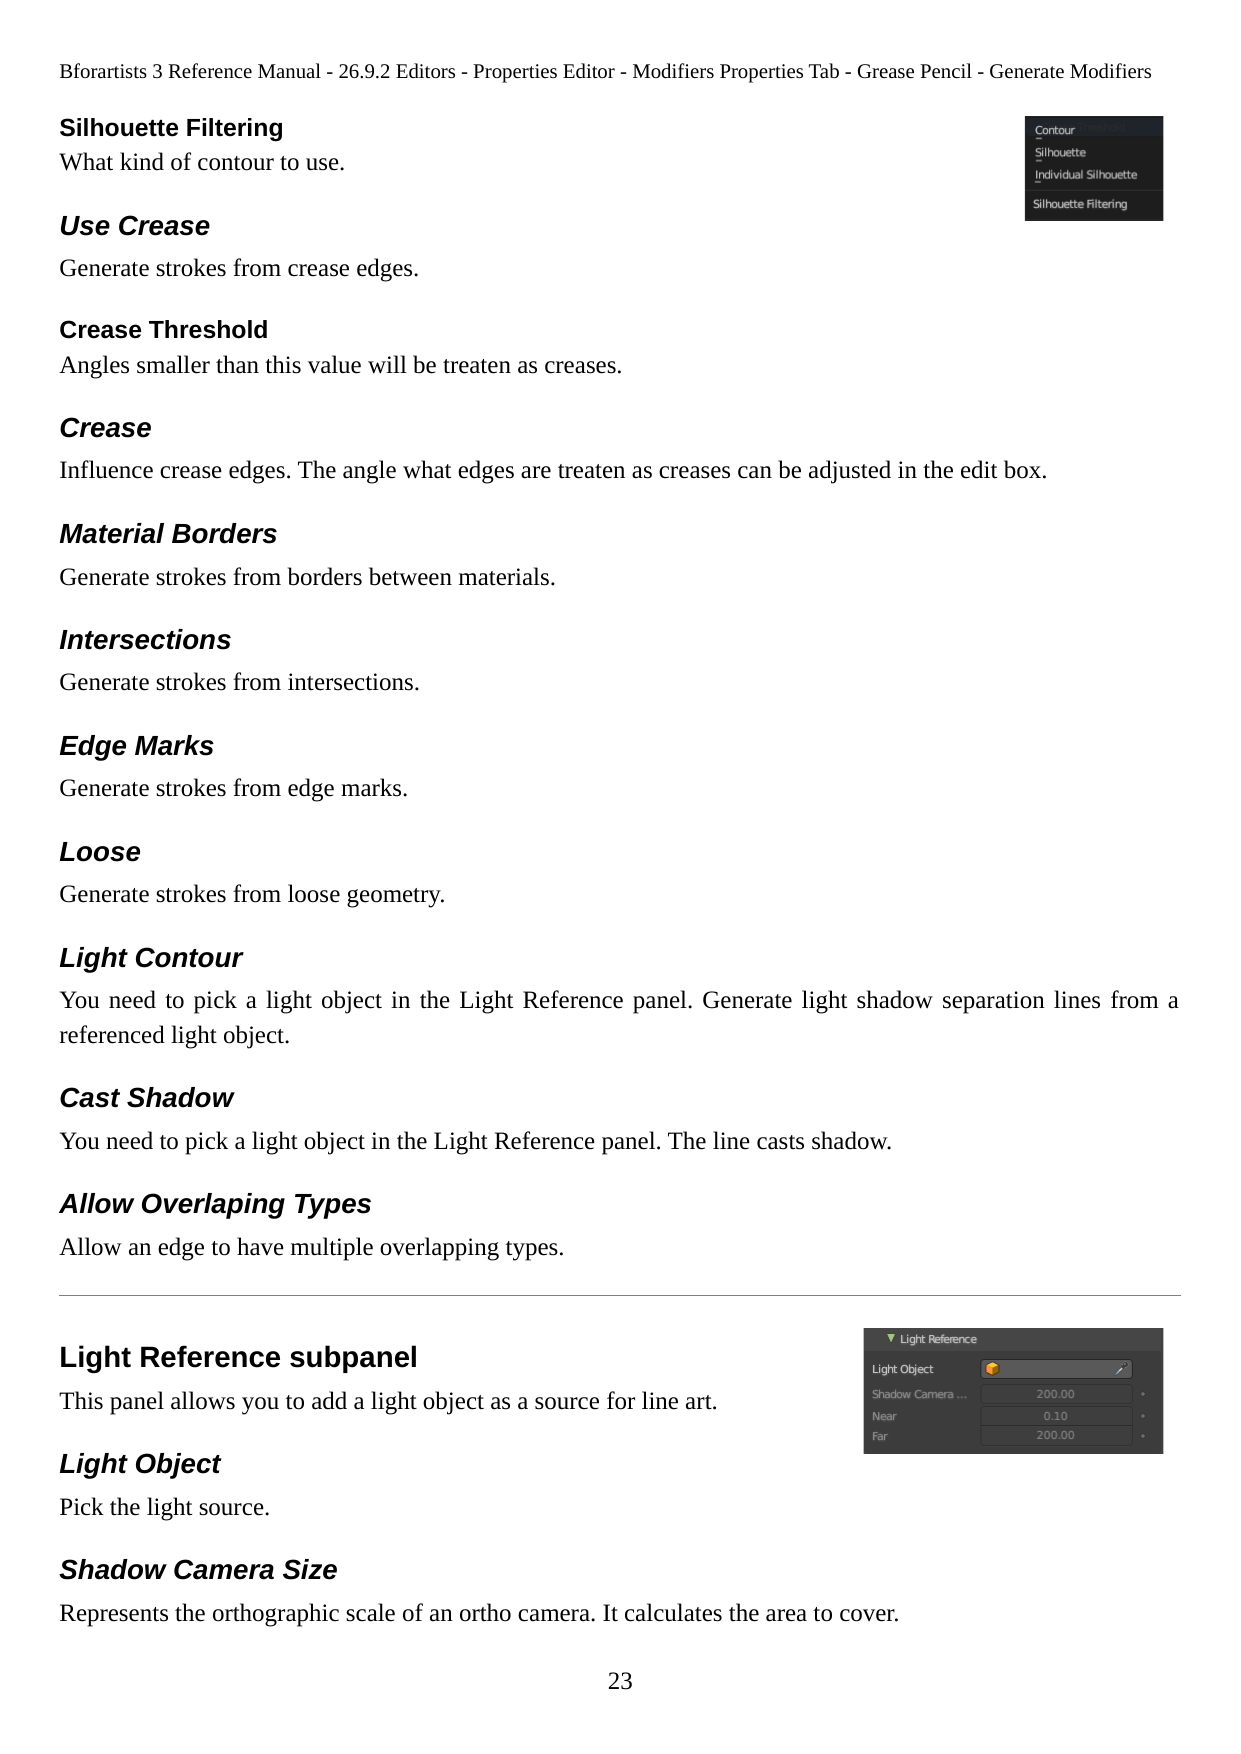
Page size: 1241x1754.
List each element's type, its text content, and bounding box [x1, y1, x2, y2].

subtitle Light Object [59, 1447, 1181, 1479]
text You need to pick a light object in the Light Reference panel. Generate light shadow separation lines from a referenced light object. [59, 985, 1181, 1048]
text Angles smaller than this value will be treaten as creases. [59, 350, 1181, 378]
subtitle Light Contour [59, 941, 1181, 973]
subtitle Light Reference subpanel [59, 1339, 863, 1373]
subtitle Shadow Camera Size [59, 1553, 1181, 1585]
subtitle Material Borders [59, 517, 1181, 549]
subtitle Intersections [59, 623, 1181, 655]
subtitle Loose [59, 835, 1181, 867]
subtitle Crease [59, 411, 1181, 443]
text You need to pick a light object in the Light Reference panel. The line casts shadow. [59, 1126, 1181, 1154]
text Pick the light source. [59, 1492, 1181, 1520]
text Generate strokes from intersections. [59, 667, 1181, 696]
text Generate strokes from borders between materials. [59, 562, 1181, 590]
text Generate strokes from loose geometry. [59, 879, 1181, 908]
subtitle Edge Marks [59, 729, 1181, 761]
text This panel allows you to add a light object as a source for line art. [59, 1386, 863, 1414]
subtitle [1164, 1339, 1181, 1373]
picture [863, 1328, 1164, 1454]
subtitle Allow Overlaping Types [59, 1187, 1181, 1219]
picture [1024, 116, 1164, 221]
text What kind of contour to use. [59, 147, 1024, 176]
subtitle Use Crease [59, 209, 1181, 241]
subtitle Silhouette Filtering [59, 113, 1181, 141]
text Represents the orthographic scale of an ortho camera. It calculates the area to cover. [59, 1598, 1181, 1626]
text Generate strokes from edge marks. [59, 773, 1181, 802]
subtitle Crease Threshold [59, 315, 1181, 343]
text Influence crease edges. The angle what edges are treaten as creases can be adjusted in the edit box. [59, 456, 1181, 484]
text Allow an edge to have multiple overlapping types. [59, 1232, 1181, 1260]
text Generate strokes from crease edges. [59, 253, 1181, 282]
subtitle Cast Shadow [59, 1081, 1181, 1113]
